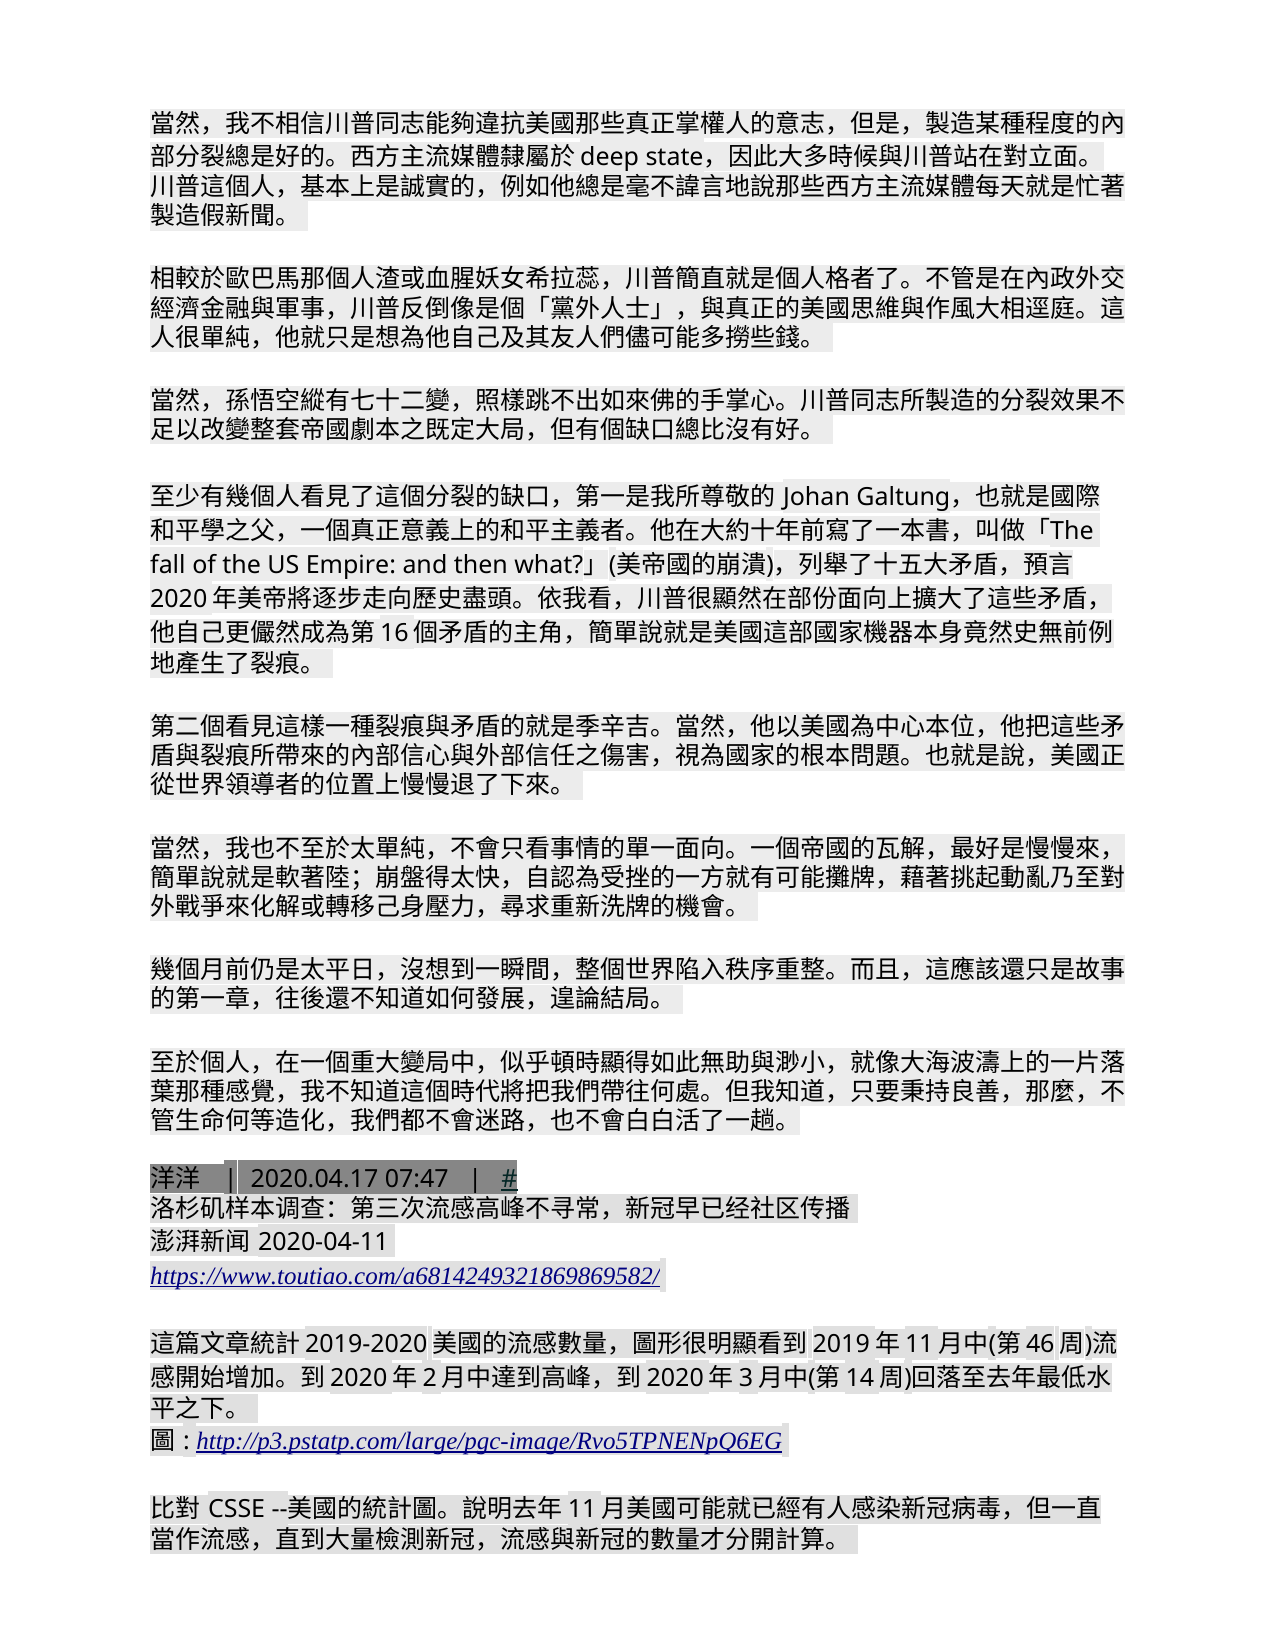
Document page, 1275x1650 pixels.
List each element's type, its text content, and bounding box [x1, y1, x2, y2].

text 當然，我不相信川普同志能夠違抗美國那些真正掌權人的意志，但是，製造某種程度的內部分裂總是好的。西方主流媒體隸屬於deep state，因此大多時候與川普站在對立面。川普這個人，基本上是誠實的，例如他總是毫不諱言地說那些西方主流媒體每天就是忙著製造假新聞。 相較於歐巴馬那個人渣或血腥妖女希拉蕊，川普簡直就是個人格者了。不管是在內政外交經濟金融與軍事，川普反倒像是個「黨外人士」，與真正的美國思維與作風大相逕庭。這人很單純，他就只是想為他自己及其友人們儘可能多撈些錢。 當然，孫悟空縱有七十二變，照樣跳不出如來佛的手掌心。川普同志所製造的分裂效果不足以改變整套帝國劇本之既定大局，但有個缺口總比沒有好。 至少有幾個人看見了這個分裂的缺口，第一是我所尊敬的 Johan Galtung，也就是國際和平學之父，一個真正意義上的和平主義者。他在大約十年前寫了一本書，叫做「The fall of the US Empire: and then what?」(美帝國的崩潰)，列舉了十五大矛盾，預言2020年美帝將逐步走向歷史盡頭。依我看，川普很顯然在部份面向上擴大了這些矛盾，他自己更儼然成為第16個矛盾的主角，簡單說就是美國這部國家機器本身竟然史無前例地產生了裂痕。 第二個看見這樣一種裂痕與矛盾的就是季辛吉。當然，他以美國為中心本位，他把這些矛盾與裂痕所帶來的內部信心與外部信任之傷害，視為國家的根本問題。也就是說，美國正從世界領導者的位置上慢慢退了下來。 當然，我也不至於太單純，不會只看事情的單一面向。一個帝國的瓦解，最好是慢慢來，簡單說就是軟著陸；崩盤得太快，自認為受挫的一方就有可能攤牌，藉著挑起動亂乃至對外戰爭來化解或轉移己身壓力，尋求重新洗牌的機會。 幾個月前仍是太平日，沒想到一瞬間，整個世界陷入秩序重整。而且，這應該還只是故事的第一章，往後還不知道如何發展，遑論結局。 至於個人，在一個重大變局中，似乎頓時顯得如此無助與渺小，就像大海波濤上的一片落葉那種感覺，我不知道這個時代將把我們帶往何處。但我知道，只要秉持良善，那麼，不管生命何等造化，我們都不會迷路，也不會白白活了一趟。 [150, 75, 1125, 1135]
text 洋洋 | 2020.04.17 07:47 | # [150, 1160, 1125, 1194]
text 洛杉矶样本调查：第三次流感高峰不寻常，新冠早已经社区传播 澎湃新闻 2020-04-11 https://www.toutiao.com/a6814249321869869582/ 這篇文章統計2019-2020美國的流感數量，圖形很明顯看到2019年11月中(第46周)流感開始增加。到2020年2月中達到高峰，到2020年3月中(第14周)回落至去年最低水平之下。 圖 : http://p3.pstatp.com/large/pgc-image/Rvo5TPNENpQ6EG 比對 CSSE --美國的統計圖。說明去年11月美國可能就已經有人感染新冠病毒，但一直當作流感，直到大量檢測新冠，流感與新冠的數量才分開計算。 [150, 1194, 1125, 1554]
